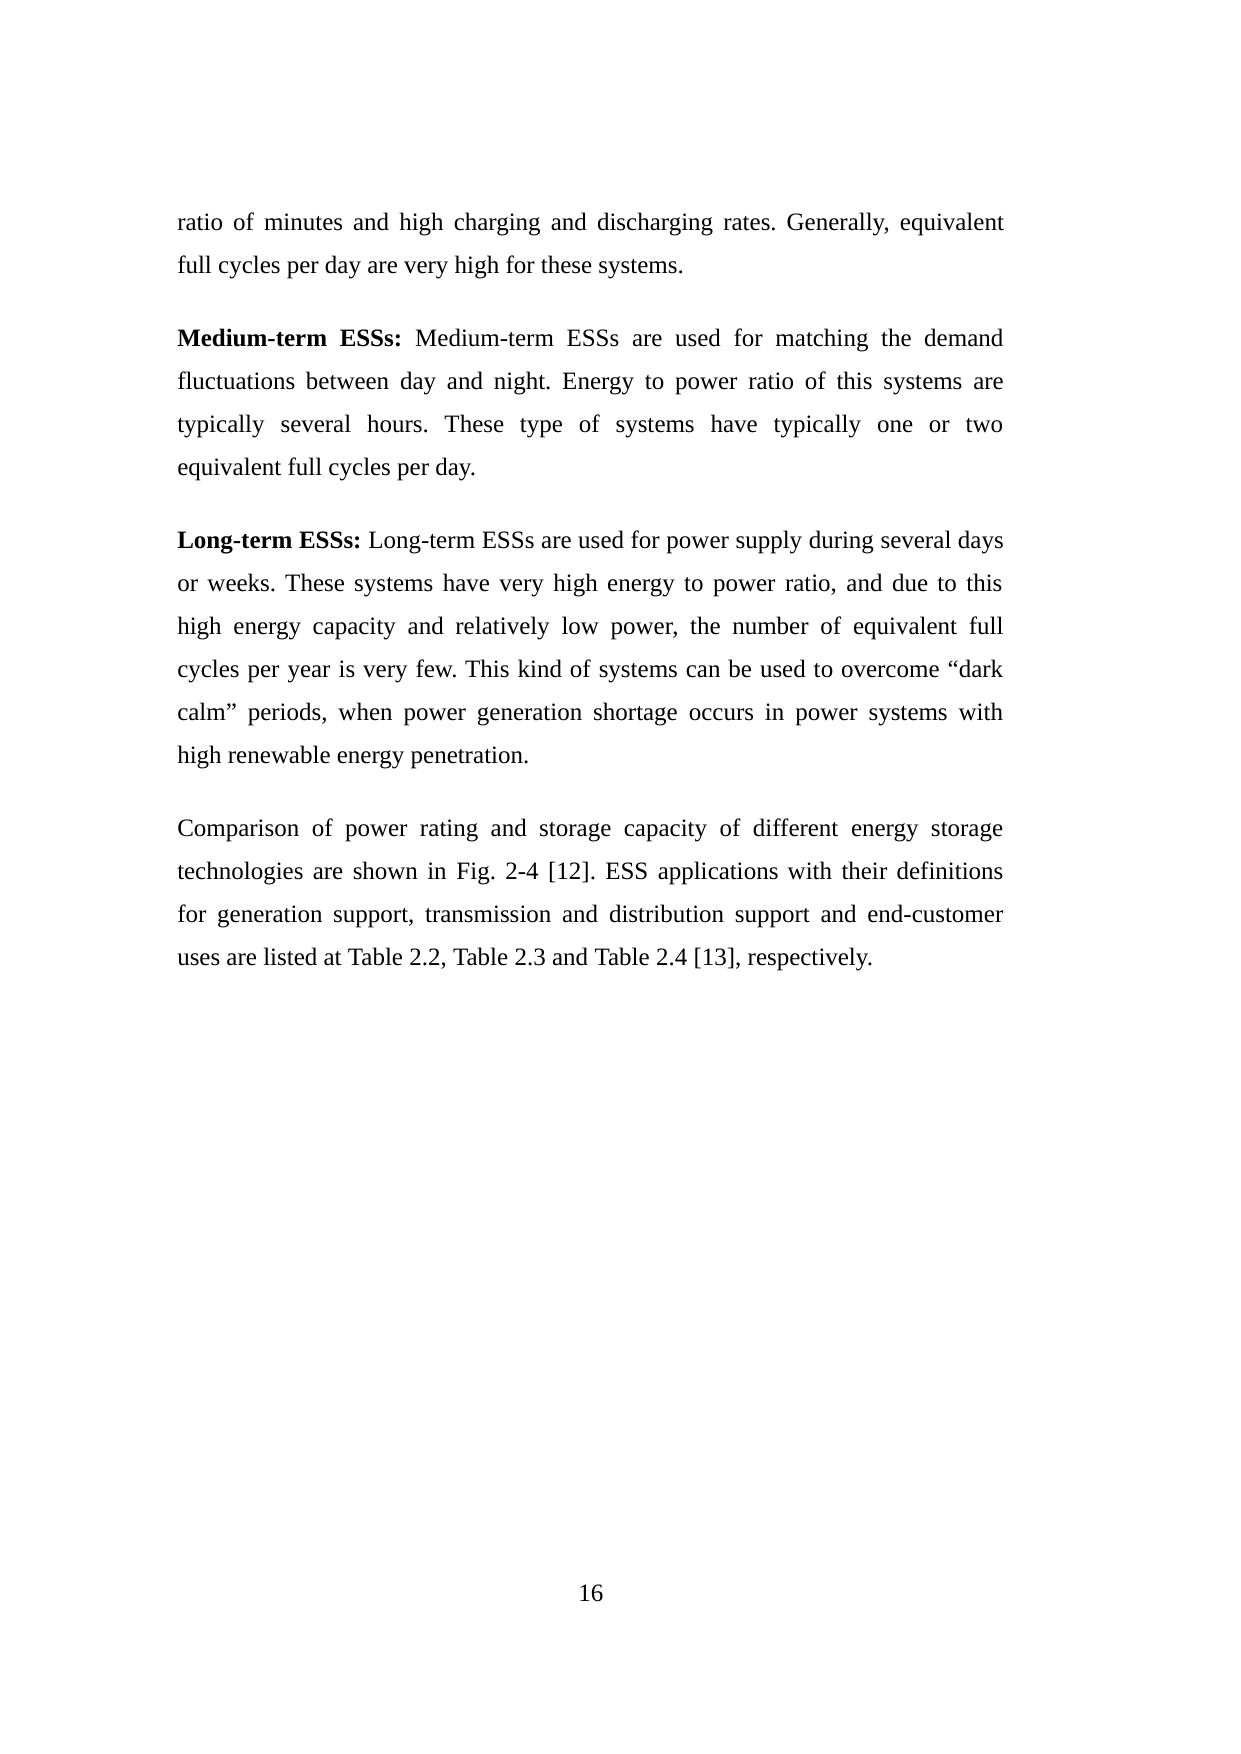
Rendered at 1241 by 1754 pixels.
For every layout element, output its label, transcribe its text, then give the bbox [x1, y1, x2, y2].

text Long-term ESSs: Long-term ESSs are used for power supply during several days or weeks. These systems have very high energy to power ratio, and due to this high energy capacity and relatively low power, the number of equivalent full cycles per year is very few. This kind of systems can be used to overcome “dark calm” periods, when power generation shortage occurs in power systems with high renewable energy penetration. [177, 525, 1004, 769]
text Medium-term ESSs: Medium-term ESSs are used for matching the demand fluctuations between day and night. Energy to power ratio of this systems are typically several hours. These type of systems have typically one or two equivalent full cycles per day. [177, 323, 1004, 481]
text Comparison of power rating and storage capacity of different energy storage technologies are shown in Fig. 2-4 [12]⁠. ESS applications with their definitions for generation support, transmission and distribution support and end-customer uses are listed at Table 2.2, Table 2.3 and Table 2.4 [13]⁠, respectively. [177, 813, 1004, 971]
text ratio of minutes and high charging and discharging rates. Generally, equivalent full cycles per day are very high for these systems. [177, 207, 1004, 279]
